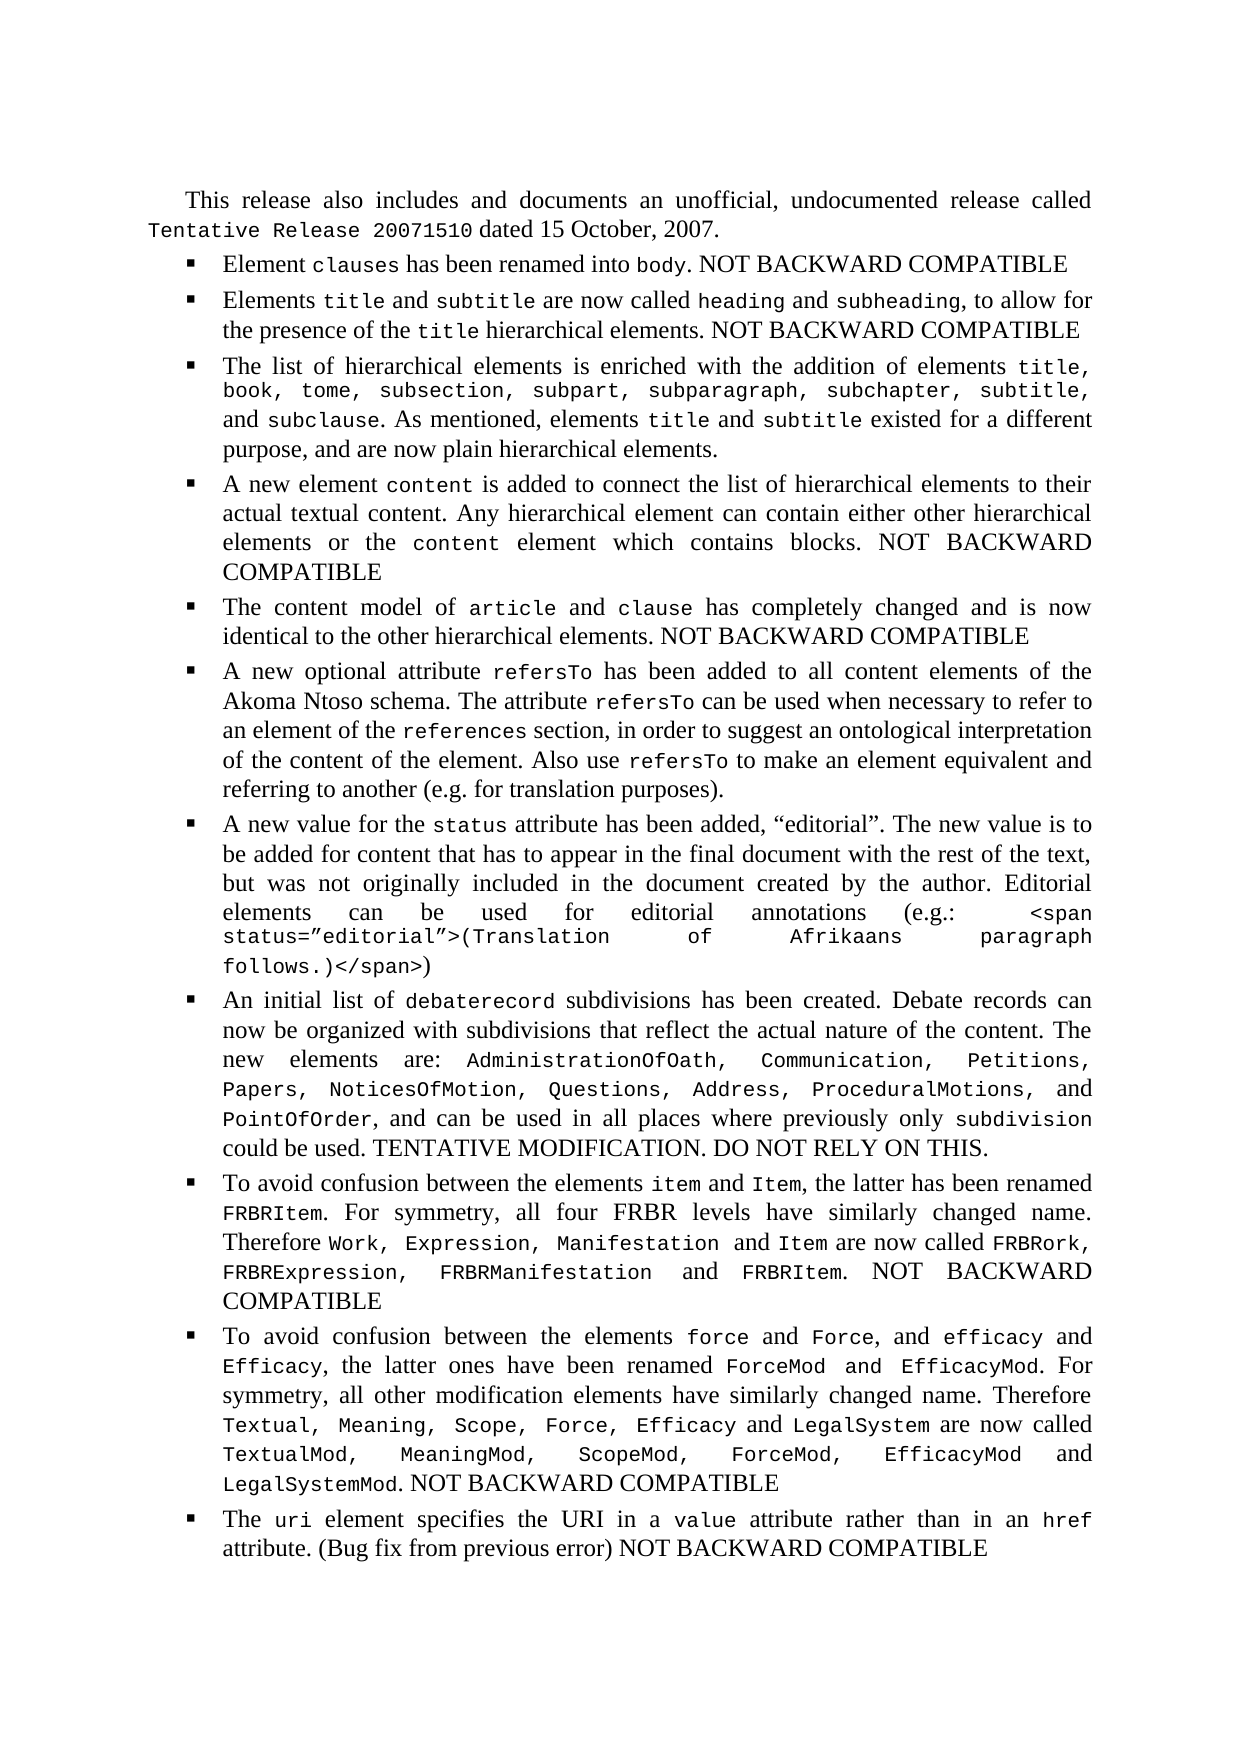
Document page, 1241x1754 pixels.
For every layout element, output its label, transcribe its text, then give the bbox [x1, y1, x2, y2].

list The content model of article and clause has completely changed and is now identical to the other hierarchical elements. NOT BACKWARD COMPATIBLE [185, 592, 1092, 650]
list Element clauses has been renamed into body. NOT BACKWARD COMPATIBLE [185, 249, 1092, 279]
list An initial list of debaterecord subdivisions has been created. Debate records can now be organized with subdivisions that reflect the actual nature of the content. The new elements are: AdministrationOfOath, Communication, Petitions, Papers, NoticesOfMotion, Questions, Address, ProceduralMotions, and PointOfOrder, and can be used in all places where previously only subdivision could be used. TENTATIVE MODIFICATION. DO NOT RELY ON THIS. [185, 986, 1092, 1161]
list A new optional attribute refersTo has been added to all content elements of the Akoma Ntoso schema. The attribute refersTo can be used when necessary to refer to an element of the references section, in order to suggest an ontological interpretation of the content of the element. Also use refersTo to make an element equivalent and referring to another (e.g. for translation purposes). [185, 656, 1092, 803]
list A new element content is added to connect the list of hierarchical elements to their actual textual content. Any hierarchical element can contain either other hierarchical elements or the content element which contains blocks. NOT BACKWARD COMPATIBLE [185, 469, 1092, 585]
list Elements title and subtitle are now called heading and subheading, to allow for the presence of the title hierarchical elements. NOT BACKWARD COMPATIBLE [185, 285, 1092, 344]
list The list of hierarchical elements is enriched with the addition of elements title, book, tome, subsection, subpart, subparagraph, subchapter, subtitle, and subclause. As mentioned, elements title and subtitle existed for a different purpose, and are now plain hierarchical elements. [185, 351, 1092, 462]
list To avoid confusion between the elements force and Force, and efficacy and Efficacy, the latter ones have been renamed ForceMod and EfficacyMod. For symmetry, all other modification elements have similarly changed name. Therefore Textual, Meaning, Scope, Force, Efficacy and LegalSystem are now called TextualMod, MeaningMod, ScopeMod, ForceMod, EfficacyMod and LegalSystemMod. NOT BACKWARD COMPATIBLE [185, 1321, 1092, 1498]
text This release also includes and documents an unofficial, undocumented release called Tentative Release 20071510 dated 15 October, 2007. [148, 185, 1092, 243]
list To avoid confusion between the elements item and Item, the latter has been renamed FRBRItem. For symmetry, all four FRBR levels have similarly changed name. Therefore Work, Expression, Manifestation and Item are now called FRBRork, FRBRExpression, FRBRManifestation and FRBRItem. NOT BACKWARD COMPATIBLE [185, 1168, 1092, 1315]
list A new value for the status attribute has been added, “editorial”. The new value is to be added for content that has to appear in the final document with the rest of the text, but was not originally included in the document created by the author. Editorial elements can be used for editorial annotations (e.g.: <span status=”editorial”>(Translation of Afrikaans paragraph follows.)</span>) [185, 809, 1092, 979]
list The uri element specifies the URI in a value attribute rather than in an href attribute. (Bug fix from previous error) NOT BACKWARD COMPATIBLE [185, 1504, 1092, 1562]
